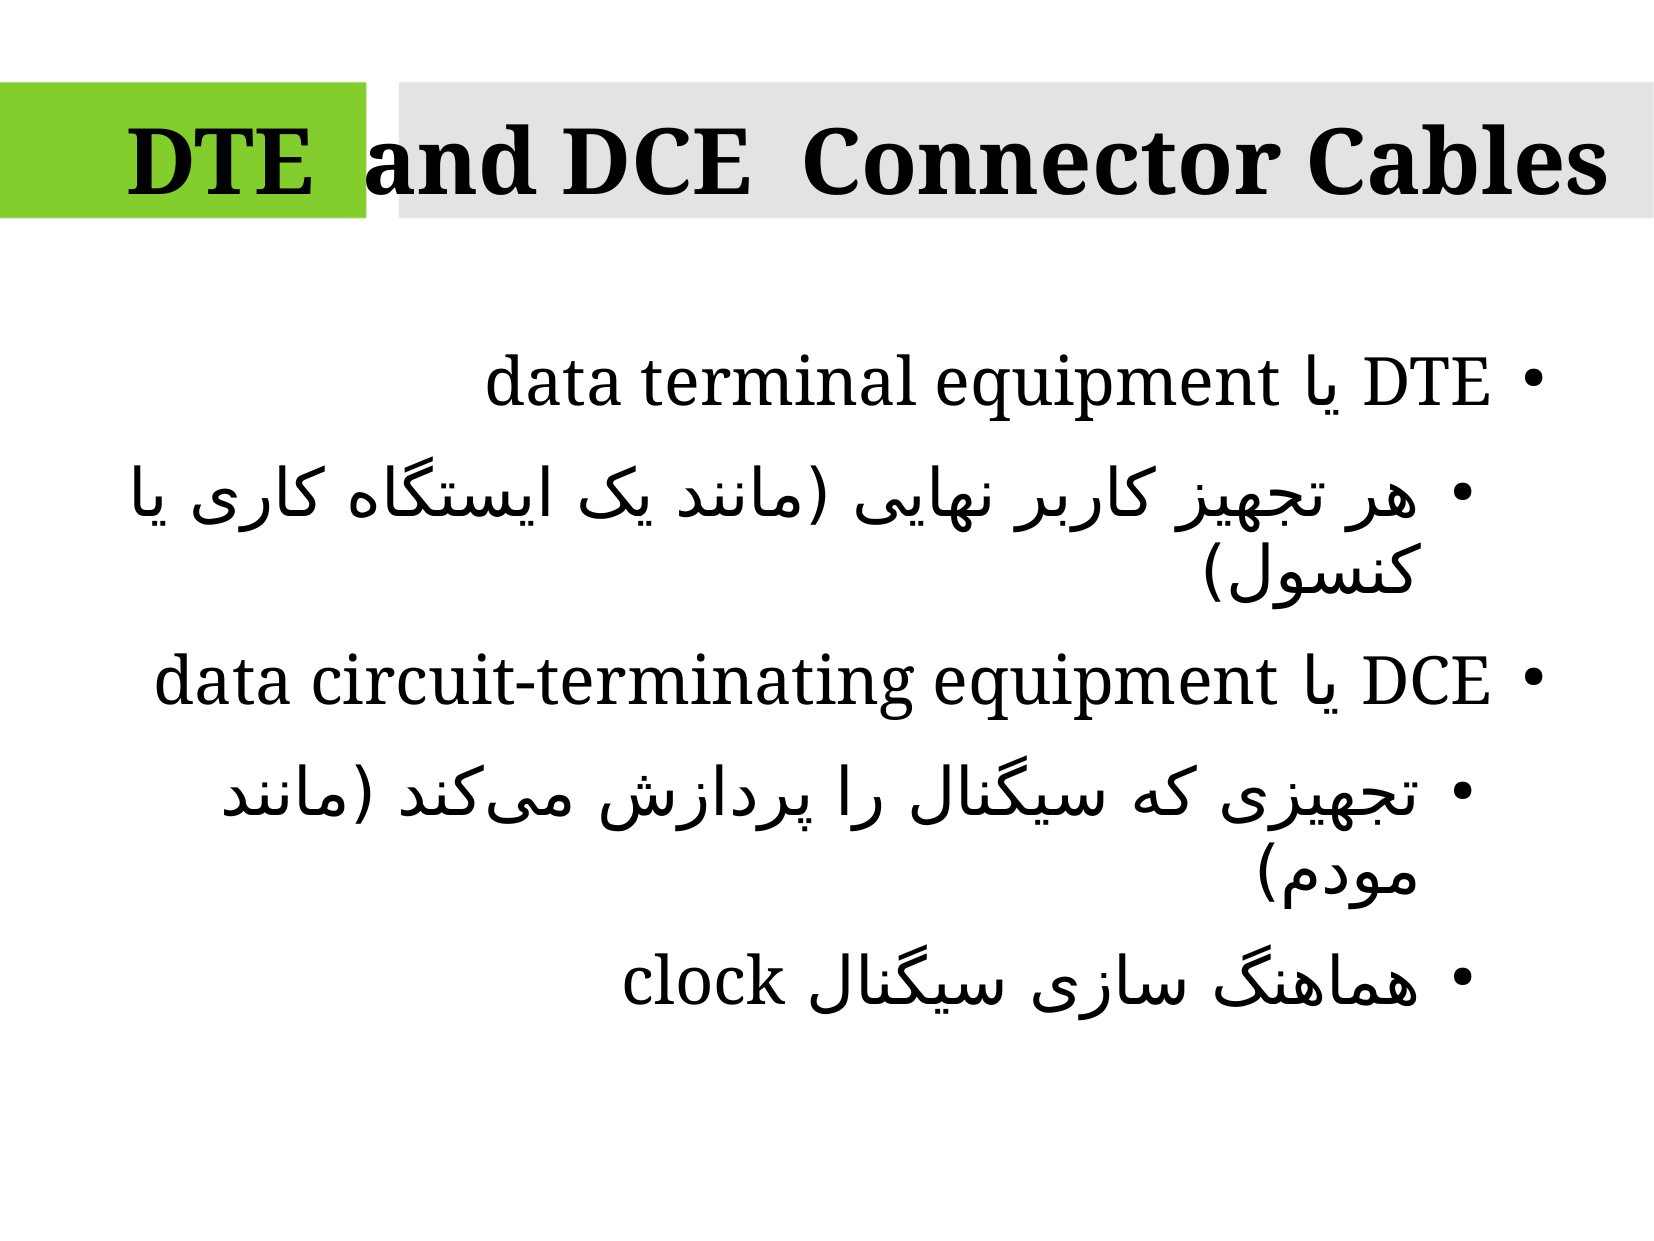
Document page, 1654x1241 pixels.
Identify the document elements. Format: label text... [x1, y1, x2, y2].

list DTE یا data terminal equipment هر تجهیز کاربر نهایی (مانند یک ایستگاه کاری یا کنسول) DCE یا data circuit-terminating equipment تجهیزی که سیگنال را پردازش می‌کند (مانند مودم) هماهنگ سازی سیگنال clock [75, 333, 1564, 1051]
picture [0, 0, 1654, 1241]
title DTE and DCE Connector Cables [124, 55, 1613, 263]
